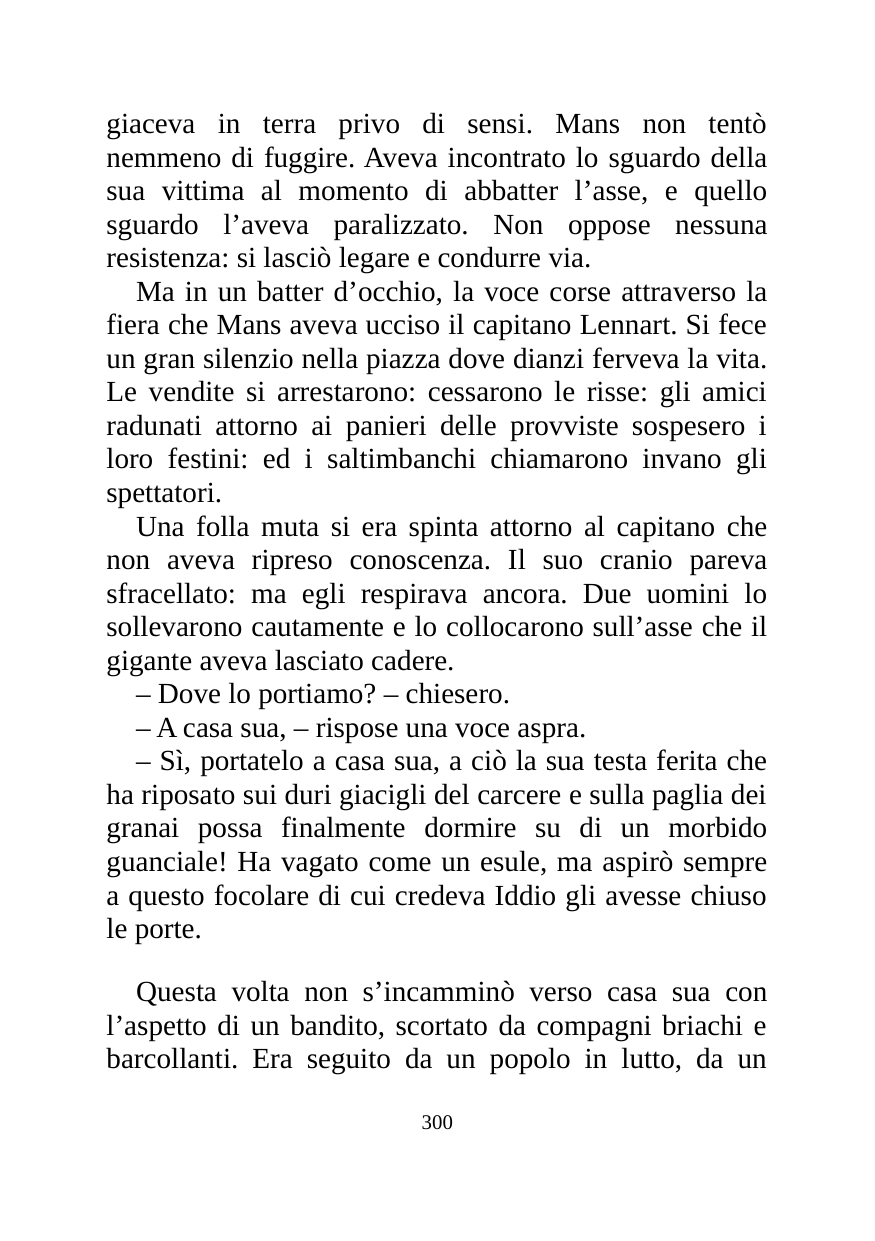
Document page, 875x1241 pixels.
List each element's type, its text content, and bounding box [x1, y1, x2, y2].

text – A casa sua, – rispose una voce aspra. [106, 710, 768, 743]
text Ma in un batter d’occhio, la voce corse attraverso la fiera che Mans aveva ucciso il capitano Lennart. Si fece un gran silenzio nella piazza dove dianzi ferveva la vita. Le vendite si arrestarono: cessarono le risse: gli amici radunati attorno ai panieri delle provviste sospesero i loro festini: ed i saltimbanchi chiamarono invano gli spettatori. [106, 274, 768, 509]
text Questa volta non s’incamminò verso casa sua con l’aspetto di un bandito, scortato da compagni briachi e barcollanti. Era seguito da un popolo in lutto, da un [106, 974, 768, 1075]
text – Sì, portatelo a casa sua, a ciò la sua testa ferita che ha riposato sui duri giacigli del carcere e sulla paglia dei granai possa finalmente dormire su di un morbido guanciale! Ha vagato come un esule, ma aspirò sempre a questo focolare di cui credeva Iddio gli avesse chiuso le porte. [106, 743, 768, 945]
text – Dove lo portiamo? – chiesero. [106, 676, 768, 710]
text Una folla muta si era spinta attorno al capitano che non aveva ripreso conoscenza. Il suo cranio pareva sfracellato: ma egli respirava ancora. Due uomini lo sollevarono cautamente e lo collocarono sull’asse che il gigante aveva lasciato cadere. [106, 509, 768, 676]
text giaceva in terra privo di sensi. Mans non tentò nemmeno di fuggire. Aveva incontrato lo sguardo della sua vittima al momento di abbatter l’asse, e quello sguardo l’aveva paralizzato. Non oppose nessuna resistenza: si lasciò legare e condurre via. [106, 106, 768, 274]
